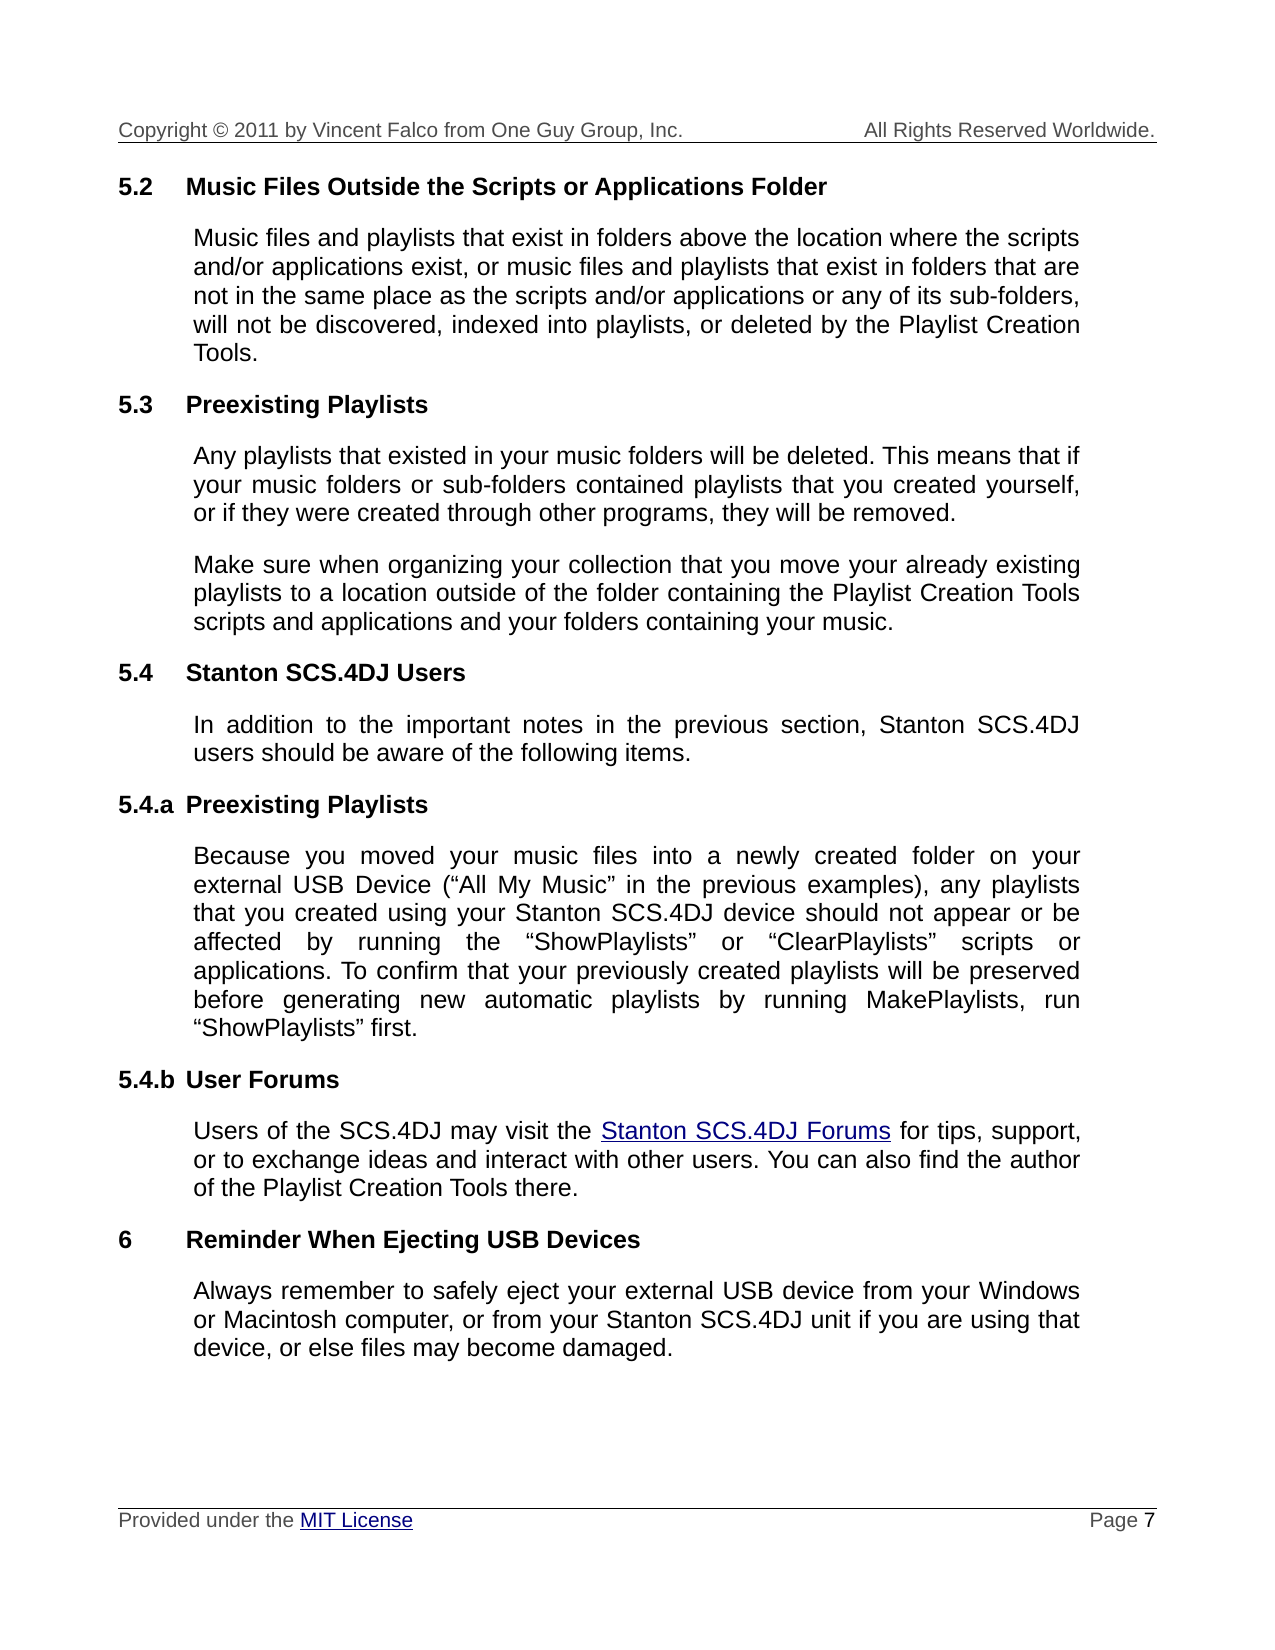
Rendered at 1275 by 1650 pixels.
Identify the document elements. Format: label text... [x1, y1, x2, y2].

subtitle Music Files Outside the Scripts or Applications Folder [118, 172, 1157, 201]
text Always remember to safely eject your external USB device from your Windows or Macintosh computer, or from your Stanton SCS.4DJ unit if you are using that device, or else files may become damaged. [193, 1276, 1082, 1362]
text Any playlists that existed in your music folders will be deleted. This means that if your music folders or sub-folders contained playlists that you created yourself, or if they were created through other programs, they will be removed. [193, 441, 1082, 527]
text Make sure when organizing your collection that you move your already existing playlists to a location outside of the folder containing the Playlist Creation Tools scripts and applications and your folders containing your music. [193, 550, 1082, 636]
subtitle Preexisting Playlists [118, 390, 1157, 418]
subtitle Stanton SCS.4DJ Users [118, 658, 1157, 687]
subtitle Preexisting Playlists [118, 790, 1157, 818]
text Music files and playlists that exist in folders above the location where the scripts and/or applications exist, or music files and playlists that exist in folders that are not in the same place as the scripts and/or applications or any of its sub-folders, will not be discovered, indexed into playlists, or deleted by the Playlist Creation Tools. [193, 223, 1082, 367]
subtitle Reminder When Ejecting USB Devices [118, 1225, 1157, 1253]
text In addition to the important notes in the previous section, Stanton SCS.4DJ users should be aware of the following items. [193, 710, 1082, 767]
subtitle User Forums [118, 1065, 1157, 1093]
text Because you moved your music files into a newly created folder on your external USB Device (“All My Music” in the previous examples), any playlists that you created using your Stanton SCS.4DJ device should not appear or be affected by running the “ShowPlaylists” or “ClearPlaylists” scripts or applications. To confirm that your previously created playlists will be preserved before generating new automatic playlists by running MakePlaylists, run “ShowPlaylists” first. [193, 841, 1082, 1042]
text Users of the SCS.4DJ may visit the Stanton SCS.4DJ Forums for tips, support, or to exchange ideas and interact with other users. You can also find the author of the Playlist Creation Tools there. [193, 1116, 1082, 1202]
